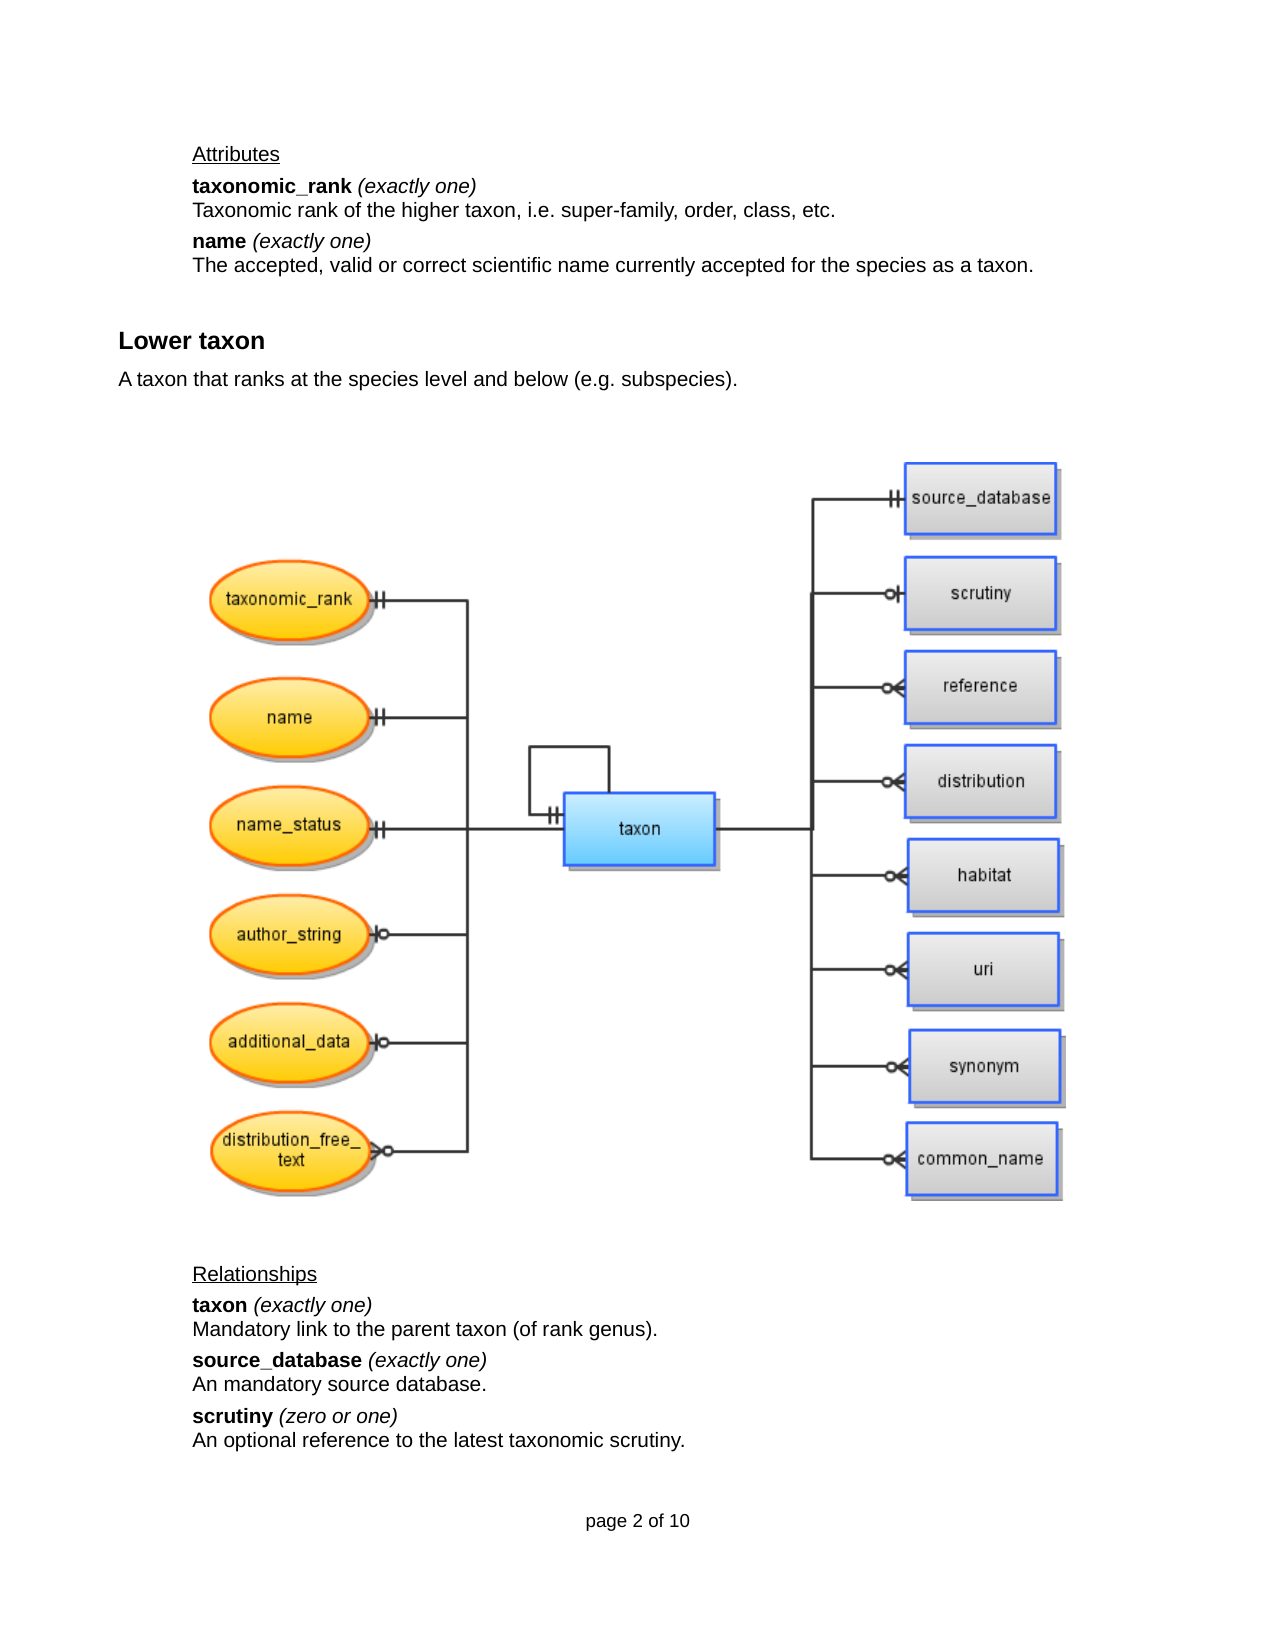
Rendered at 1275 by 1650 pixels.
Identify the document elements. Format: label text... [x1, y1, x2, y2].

text An mandatory source database. [192, 1372, 1157, 1396]
text Taxonomic rank of the higher taxon, i.e. super-family, order, class, etc. [192, 197, 1157, 221]
text A taxon that ranks at the species level and below (e.g. subspecies). [118, 367, 1157, 391]
text Attributes [192, 142, 1157, 166]
text An optional reference to the latest taxonomic scrutiny. [192, 1428, 1157, 1452]
text Mandatory link to the parent taxon (of rank genus). [192, 1317, 1157, 1341]
text taxon (exactly one) [192, 1293, 1157, 1317]
text taxonomic_rank (exactly one) [192, 173, 1157, 197]
text name (exactly one) [192, 229, 1157, 253]
text scrutiny (zero or one) [192, 1404, 1157, 1428]
text The accepted, valid or correct scientific name currently accepted for the species as a taxon. [192, 253, 1157, 277]
picture [209, 462, 1066, 1201]
text source_database (exactly one) [192, 1348, 1157, 1372]
text Lower taxon [118, 326, 1157, 354]
text Relationships [192, 1261, 1157, 1285]
